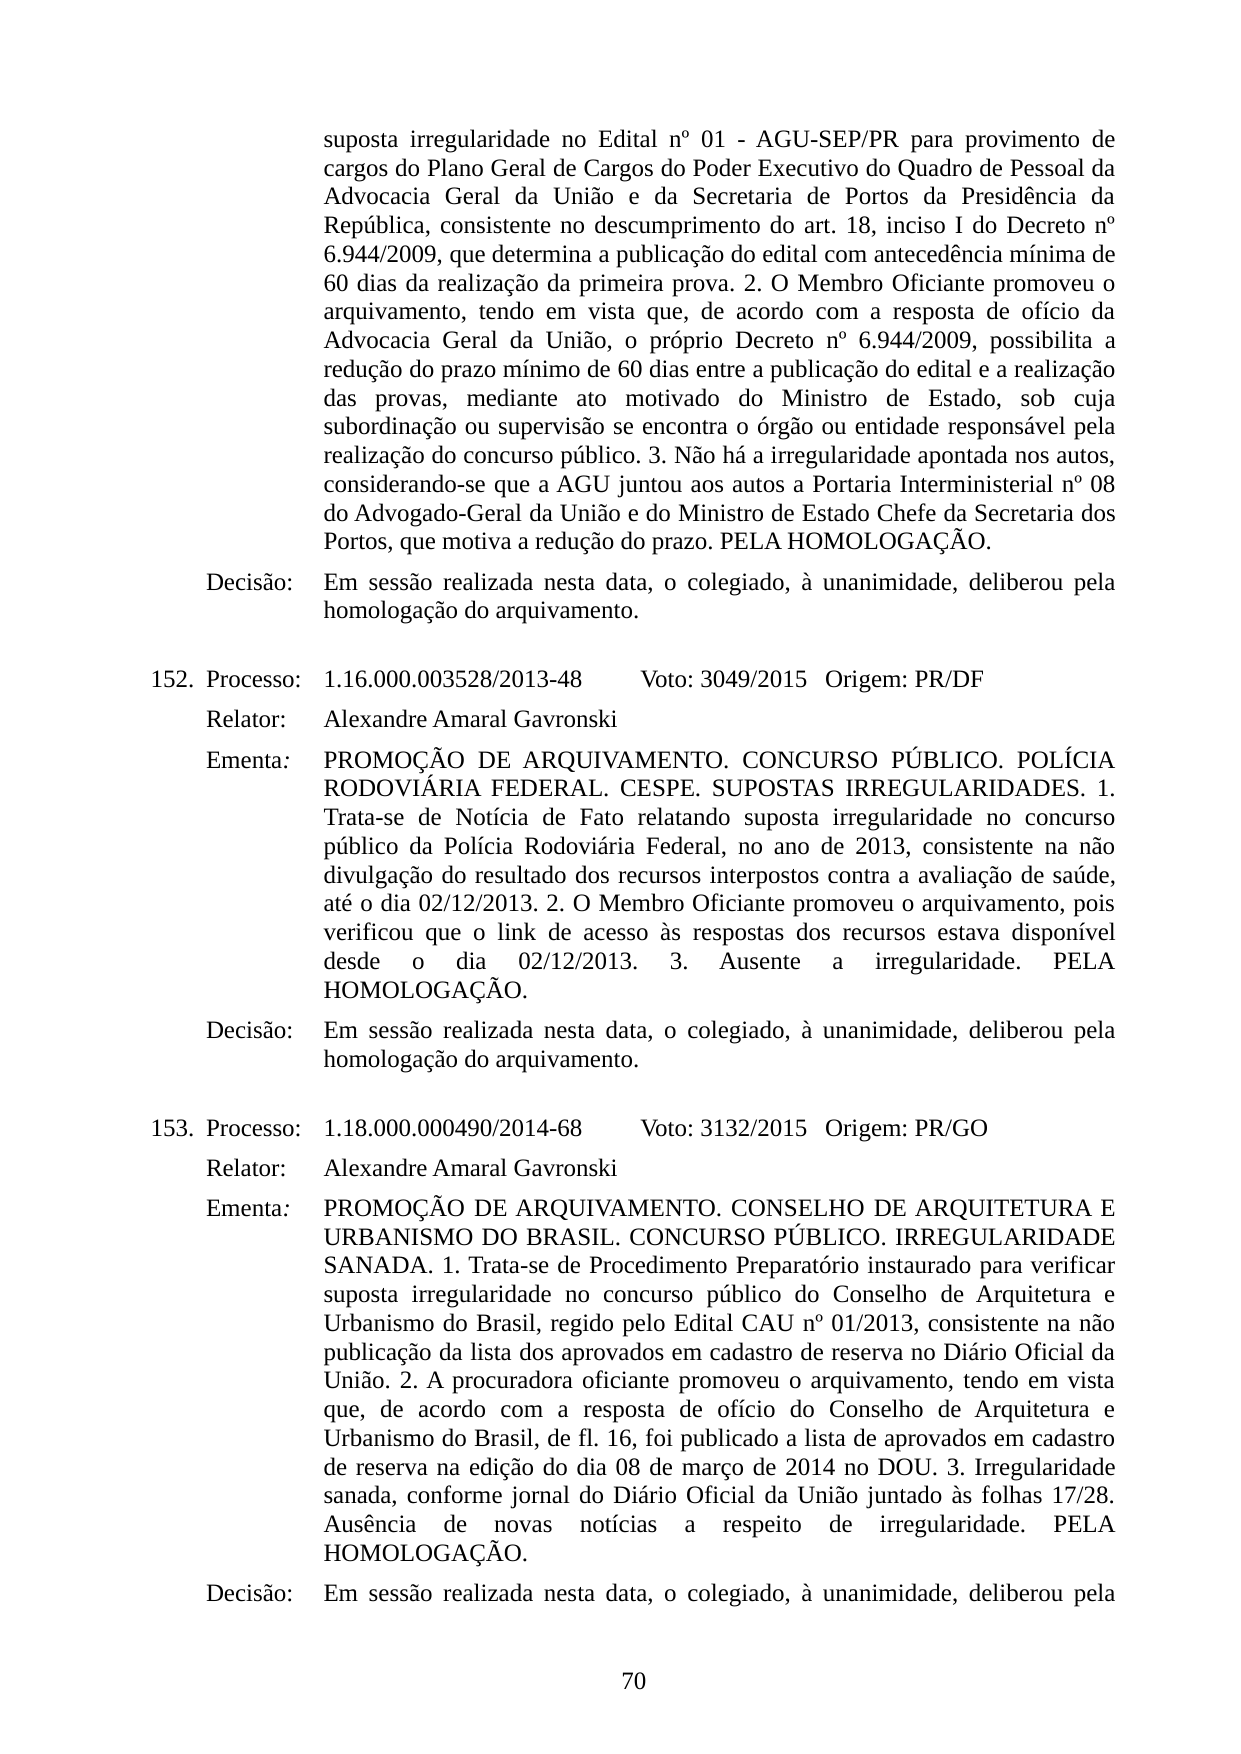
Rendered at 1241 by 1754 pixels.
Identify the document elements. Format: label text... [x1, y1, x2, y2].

table_cell [145, 1573, 200, 1613]
table_header Origem: PR/DF [819, 659, 1122, 699]
table_header Voto: 3049/2015 [635, 659, 819, 699]
table_cell Alexandre Amaral Gavronski [318, 1147, 1122, 1187]
table_cell Decisão: [200, 1573, 318, 1613]
table_cell Em sessão realizada nesta data, o colegiado, à unanimidade, deliberou pela [318, 1573, 1122, 1613]
table_cell suposta irregularidade no Edital nº 01 - AGU-SEP/PR para provimento de cargos do Plano Geral de Cargos do Poder Executivo do Quadro de Pessoal da Advocacia Geral da União e da Secretaria de Portos da Presidência da República, consistente no descumprimento do art. 18, inciso I do Decreto nº 6.944/2009, que determina a publicação do edital com antecedência mínima de 60 dias da realização da primeira prova. 2. O Membro Oficiante promoveu o arquivamento, tendo em vista que, de acordo com a resposta de ofício da Advocacia Geral da União, o próprio Decreto nº 6.944/2009, possibilita a redução do prazo mínimo de 60 dias entre a publicação do edital e a realização das provas, mediante ato motivado do Ministro de Estado, sob cuja subordinação ou supervisão se encontra o órgão ou entidade responsável pela realização do concurso público. 3. Não há a irregularidade apontada nos autos, considerando-se que a AGU juntou aos autos a Portaria Interministerial nº 08 do Advogado-Geral da União e do Ministro de Estado Chefe da Secretaria dos Portos, que motiva a redução do prazo. PELA HOMOLOGAÇÃO. [318, 118, 1122, 561]
table_cell [145, 699, 200, 739]
table_cell [145, 561, 200, 630]
table_cell [145, 1009, 200, 1078]
table_cell [145, 118, 200, 561]
table_cell Decisão: [200, 561, 318, 630]
table_cell Relator: [200, 1147, 318, 1187]
table_cell Ementa: [200, 739, 318, 1009]
table_cell Em sessão realizada nesta data, o colegiado, à unanimidade, deliberou pela homologação do arquivamento. [318, 561, 1122, 630]
table_cell Alexandre Amaral Gavronski [318, 699, 1122, 739]
table_cell PROMOÇÃO DE ARQUIVAMENTO. CONSELHO DE ARQUITETURA E URBANISMO DO BRASIL. CONCURSO PÚBLICO. IRREGULARIDADE SANADA. 1. Trata-se de Procedimento Preparatório instaurado para verificar suposta irregularidade no concurso público do Conselho de Arquitetura e Urbanismo do Brasil, regido pelo Edital CAU nº 01/2013, consistente na não publicação da lista dos aprovados em cadastro de reserva no Diário Oficial da União. 2. A procuradora oficiante promoveu o arquivamento, tendo em vista que, de acordo com a resposta de ofício do Conselho de Arquitetura e Urbanismo do Brasil, de fl. 16, foi publicado a lista de aprovados em cadastro de reserva na edição do dia 08 de março de 2014 no DOU. 3. Irregularidade sanada, conforme jornal do Diário Oficial da União juntado às folhas 17/28. Ausência de novas notícias a respeito de irregularidade. PELA HOMOLOGAÇÃO. [318, 1187, 1122, 1572]
table_cell PROMOÇÃO DE ARQUIVAMENTO. CONCURSO PÚBLICO. POLÍCIA RODOVIÁRIA FEDERAL. CESPE. SUPOSTAS IRREGULARIDADES. 1. Trata-se de Notícia de Fato relatando suposta irregularidade no concurso público da Polícia Rodoviária Federal, no ano de 2013, consistente na não divulgação do resultado dos recursos interpostos contra a avaliação de saúde, até o dia 02/12/2013. 2. O Membro Oficiante promoveu o arquivamento, pois verificou que o link de acesso às respostas dos recursos estava disponível desde o dia 02/12/2013. 3. Ausente a irregularidade. PELA HOMOLOGAÇÃO. [318, 739, 1122, 1009]
table_header Origem: PR/GO [819, 1107, 1122, 1147]
table_cell Relator: [200, 699, 318, 739]
table_cell [200, 118, 318, 561]
table_header Processo: [200, 1107, 318, 1147]
table_header 153. [145, 1107, 200, 1147]
table_cell Em sessão realizada nesta data, o colegiado, à unanimidade, deliberou pela homologação do arquivamento. [318, 1009, 1122, 1078]
table_header Voto: 3132/2015 [635, 1107, 819, 1147]
table_cell [145, 739, 200, 1009]
table_header 152. [145, 659, 200, 699]
table_header 1.16.000.003528/2013-48 [318, 659, 634, 699]
table_header Processo: [200, 659, 318, 699]
table_cell Ementa: [200, 1187, 318, 1572]
table_cell Decisão: [200, 1009, 318, 1078]
table_cell [145, 1187, 200, 1572]
table_cell [145, 1147, 200, 1187]
table_header 1.18.000.000490/2014-68 [318, 1107, 634, 1147]
